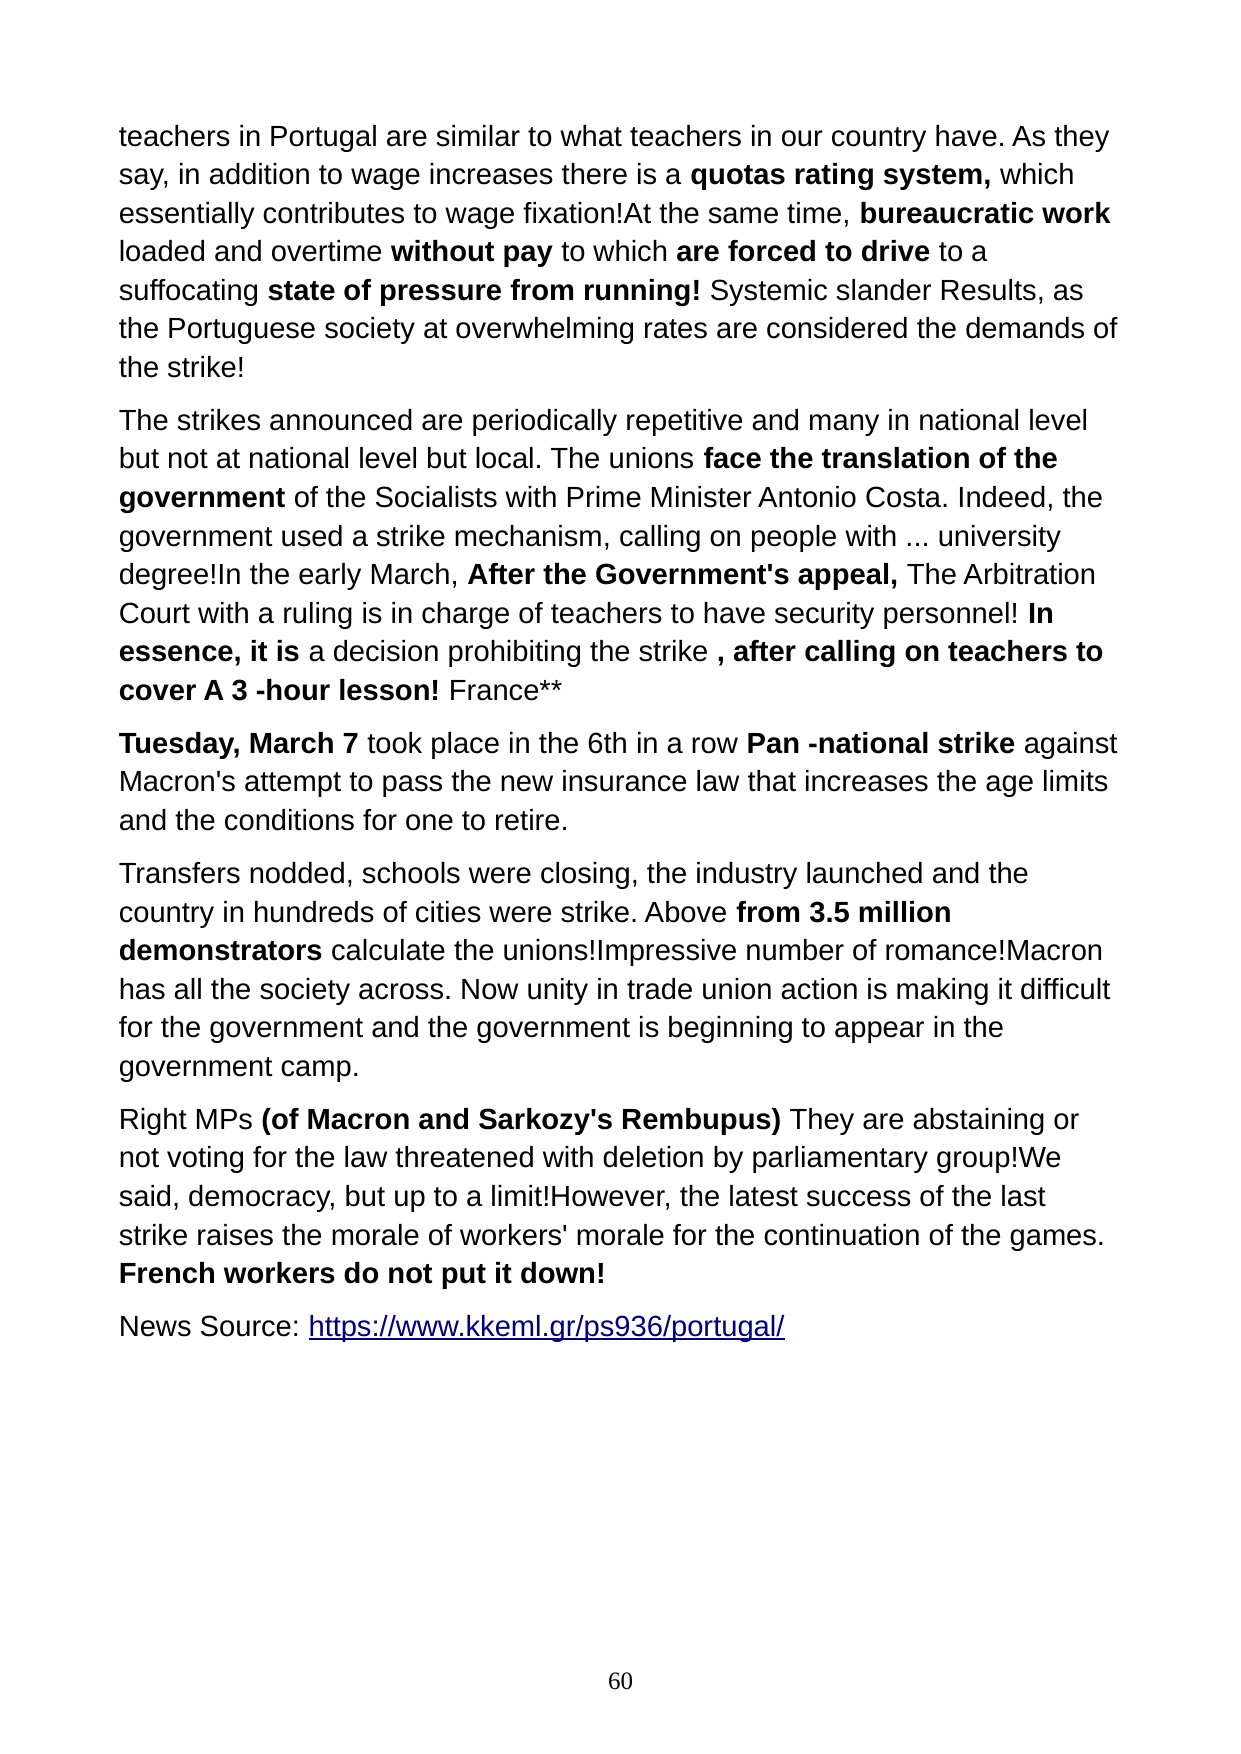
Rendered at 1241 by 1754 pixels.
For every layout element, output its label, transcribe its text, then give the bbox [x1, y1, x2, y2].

text teachers in Portugal are similar to what teachers in our country have. As they say, in addition to wage increases there is a quotas rating system, which essentially contributes to wage fixation!At the same time, bureaucratic work loaded and overtime without pay to which are forced to drive to a suffocating state of pressure from running! Systemic slander Results, as the Portuguese society at overwhelming rates are considered the demands of the strike! [118, 118, 1122, 383]
text Tuesday, March 7 took place in the 6th in a row Pan -national strike against Macron's attempt to pass the new insurance law that increases the age limits and the conditions for one to retire. [118, 726, 1122, 836]
text Right MPs (of Macron and Sarkozy's Rembupus) They are abstaining or not voting for the law threatened with deletion by parliamentary group!We said, democracy, but up to a limit!However, the latest success of the last strike raises the morale of workers' morale for the continuation of the games. French workers do not put it down! [118, 1102, 1122, 1289]
text News Source: https://www.kkeml.gr/ps936/portugal/ [118, 1309, 1122, 1343]
text The strikes announced are periodically repetitive and many in national level but not at national level but local. The unions face the translation of the government of the Socialists with Prime Minister Antonio Costa. Indeed, the government used a strike mechanism, calling on people with ... university degree!In the early March, After the Government's appeal, The Arbitration Court with a ruling is in charge of teachers to have security personnel! In essence, it is a decision prohibiting the strike , after calling on teachers to cover A 3 -hour lesson! France** [118, 403, 1122, 706]
text Transfers nodded, schools were closing, the industry launched and the country in hundreds of cities were strike. Above from 3.5 million demonstrators calculate the unions!Impressive number of romance!Macron has all the society across. Now unity in trade union action is making it difficult for the government and the government is beginning to appear in the government camp. [118, 856, 1122, 1082]
